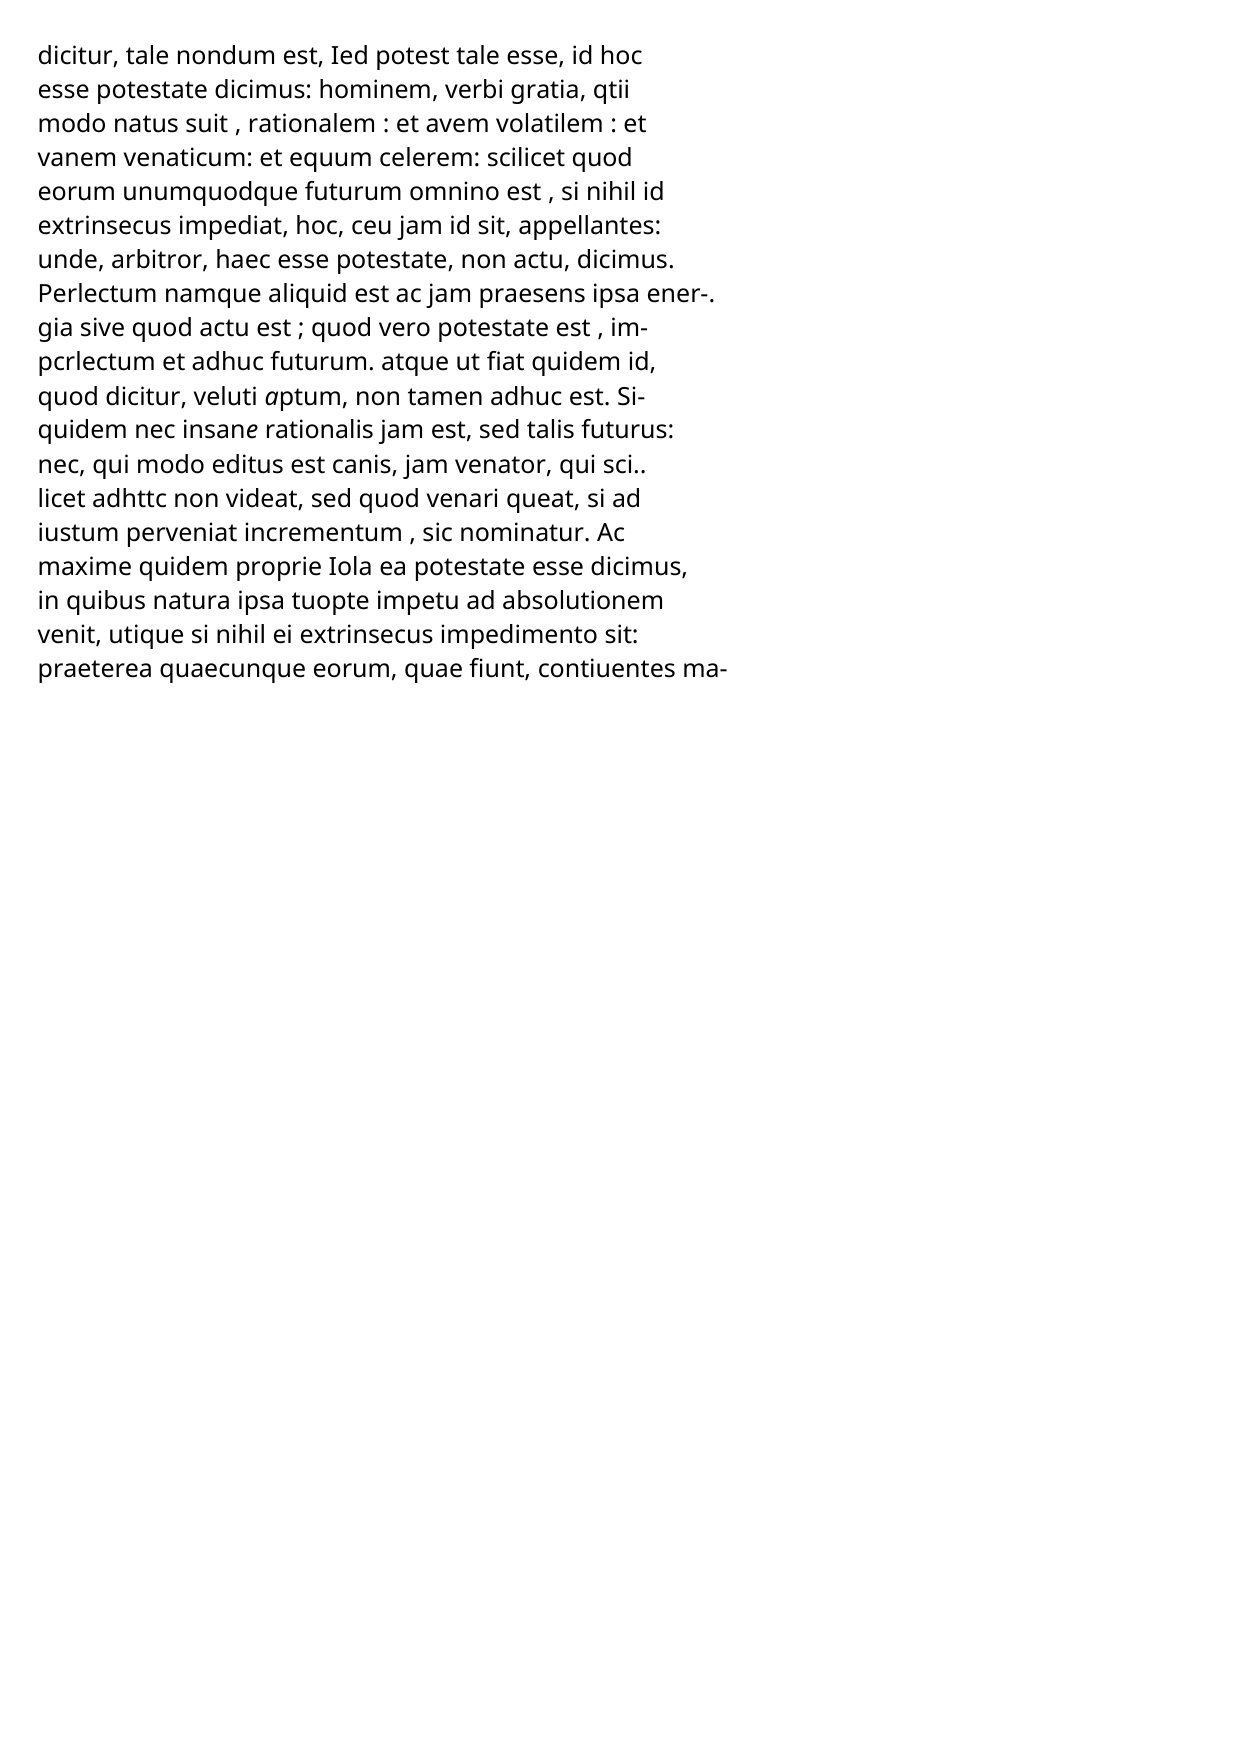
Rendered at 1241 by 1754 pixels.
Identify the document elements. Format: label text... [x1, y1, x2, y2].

text dicitur, tale nondum est, Ied potest tale esse, id hoc esse potestate dicimus: hominem, verbi gratia, qtii modo natus suit , rationalem : et avem volatilem : et vanem venaticum: et equum celerem: scilicet quod eorum unumquodque futurum omnino est , si nihil id extrinsecus impediat, hoc, ceu jam id sit, appellantes: unde, arbitror, haec esse potestate, non actu, dicimus. Perlectum namque aliquid est ac jam praesens ipsa ener-. gia sive quod actu est ; quod vero potestate est , im- pcrlectum et adhuc futurum. atque ut fiat quidem id, quod dicitur, veluti aptum, non tamen adhuc est. Si- quidem nec insane rationalis jam est, sed talis futurus: nec, qui modo editus est canis, jam venator, qui sci.. licet adhttc non videat, sed quod venari queat, si ad iustum perveniat incrementum , sic nominatur. Ac maxime quidem proprie Iola ea potestate esse dicimus, in quibus natura ipsa tuopte impetu ad absolutionem venit, utique si nihil ei extrinsecus impedimento sit: praeterea quaecunque eorum, quae fiunt, contiuentes ma- [37, 37, 1203, 685]
